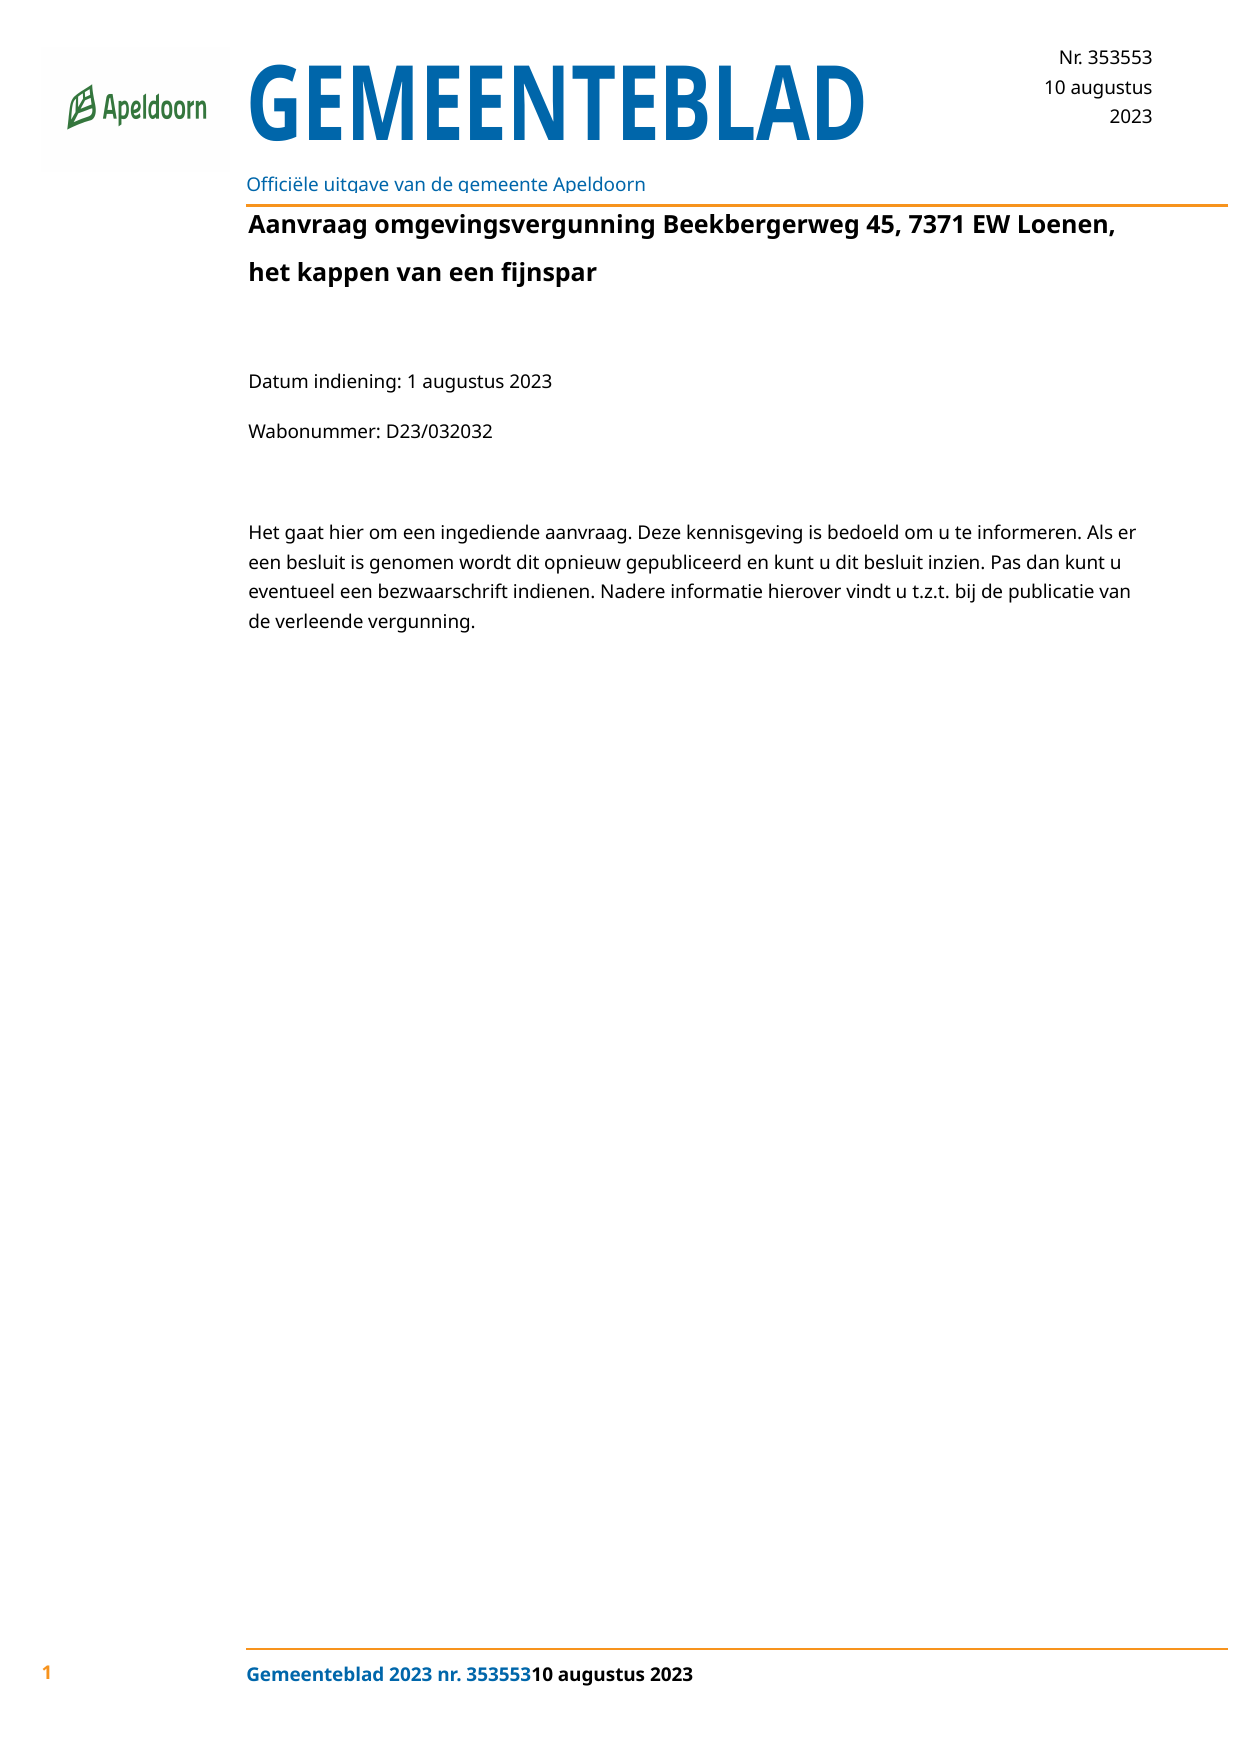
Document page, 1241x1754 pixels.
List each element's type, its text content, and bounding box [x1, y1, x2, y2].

text Datum indiening: 1 augustus 2023 [248, 368, 1152, 394]
text Het gaat hier om een ingediende aanvraag. Deze kennisgeving is bedoeld om u te informeren. Als er een besluit is genomen wordt dit opnieuw gepubliceerd en kunt u dit besluit inzien. Pas dan kunt u eventueel een bezwaarschrift indienen. Nadere informatie hierover vindt u t.z.t. bij de publicatie van de verleende vergunning. [248, 519, 1152, 634]
text Wabonummer: D23/032032 [248, 419, 1152, 444]
text Aanvraag omgevingsvergunning Beekbergerweg 45, 7371 EW Loenen, het kappen van een fijnspar [248, 207, 1152, 288]
picture [41, 47, 231, 172]
